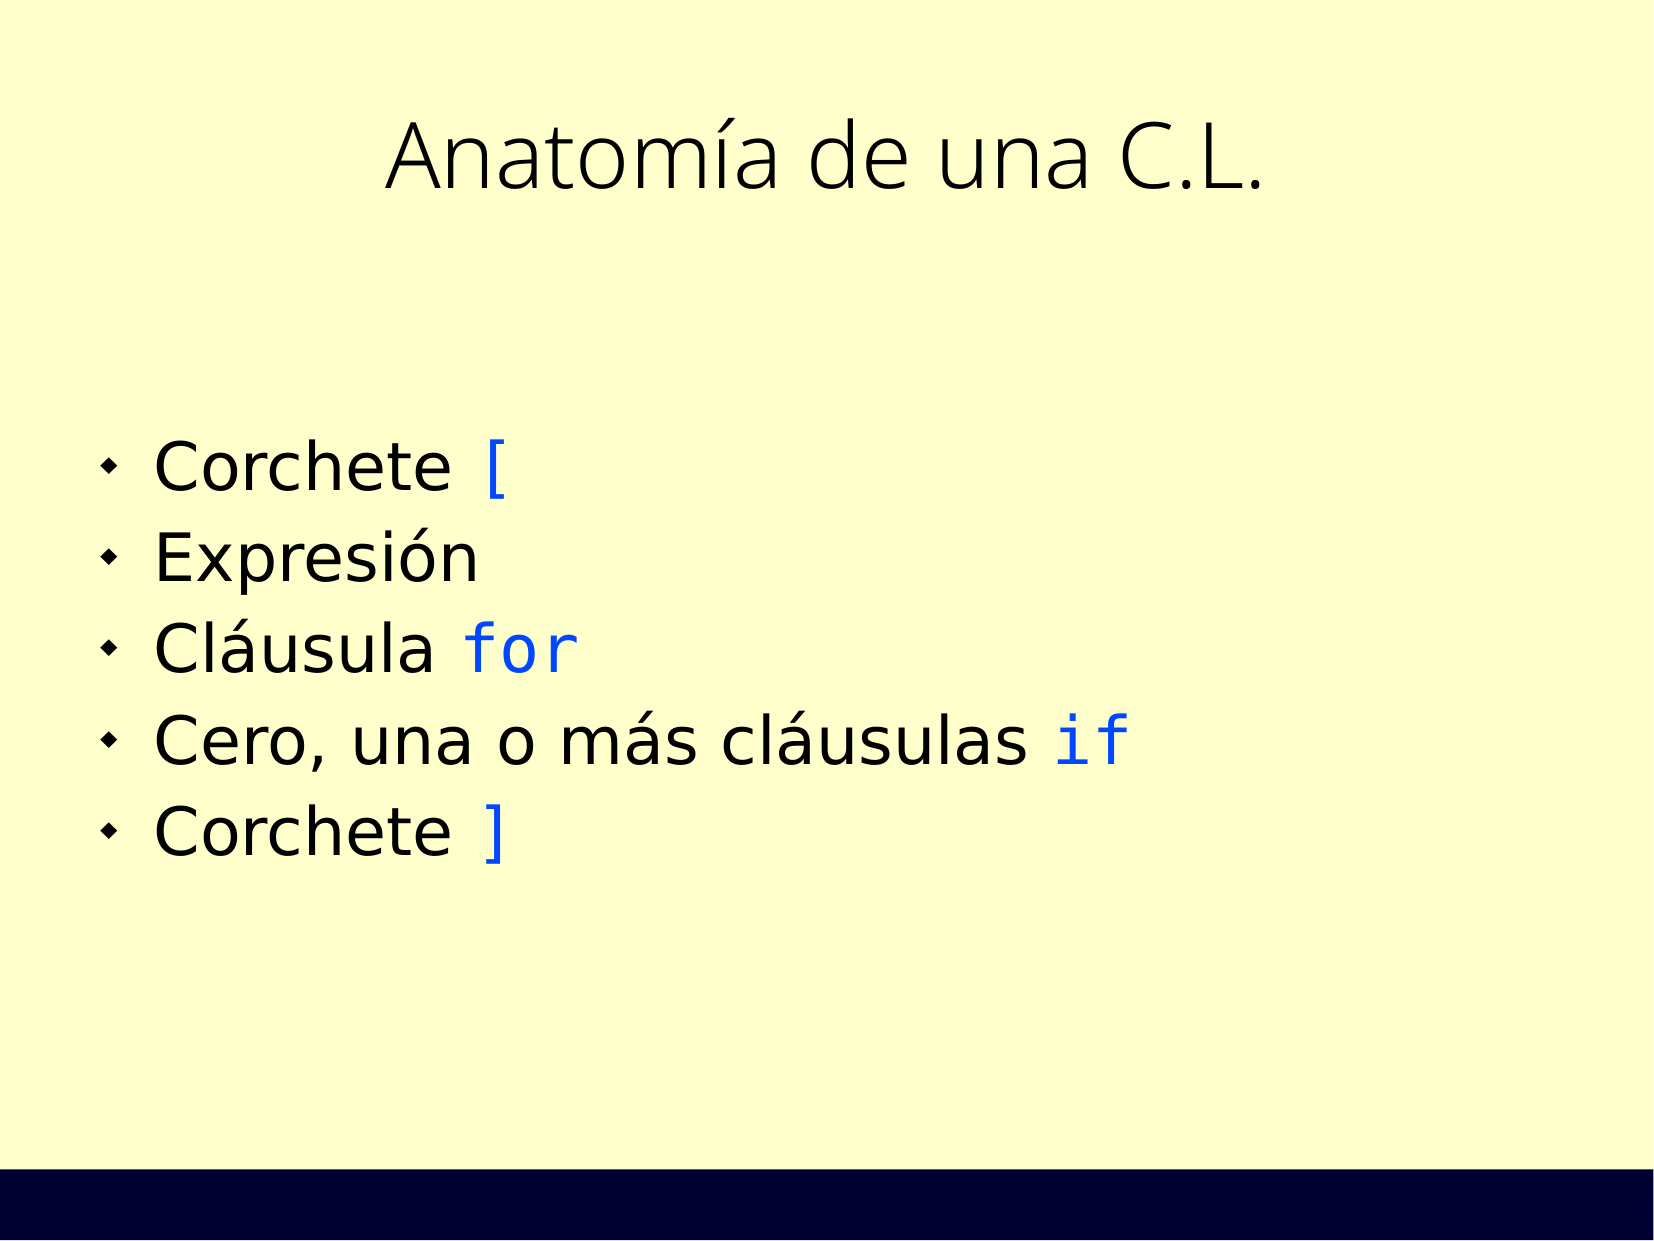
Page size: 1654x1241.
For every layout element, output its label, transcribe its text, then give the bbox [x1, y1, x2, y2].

title Anatomía de una C.L. [82, 49, 1571, 257]
list Corchete [ Expresión Cláusula for Cero, una o más cláusulas if Corchete ] [82, 290, 1538, 1010]
